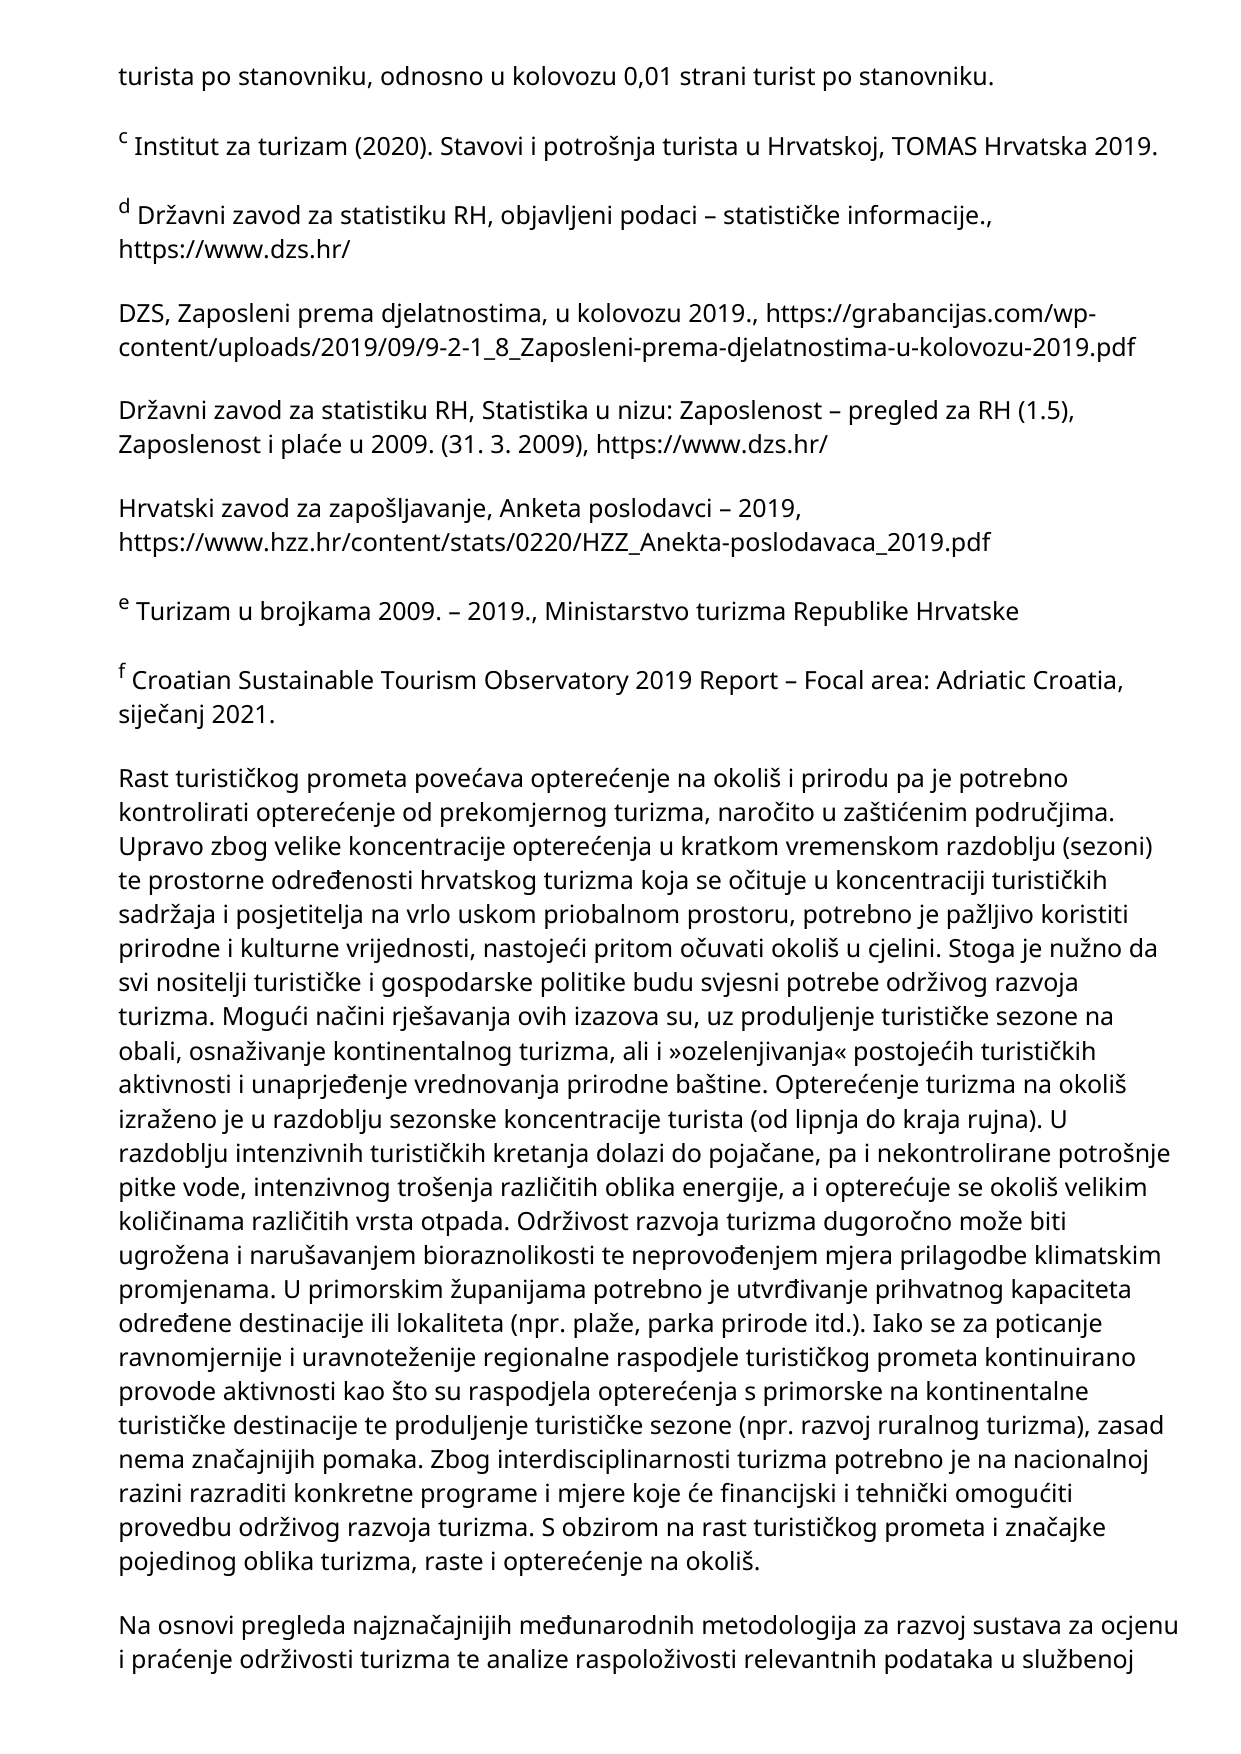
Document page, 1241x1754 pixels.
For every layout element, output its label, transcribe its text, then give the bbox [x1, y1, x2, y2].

text Hrvatski zavod za zapošljavanje, Anketa poslodavci – 2019, https://www.hzz.hr/content/stats/0220/HZZ_Anekta-poslodavaca_2019.pdf [118, 490, 1181, 558]
text e Turizam u brojkama 2009. – 2019., Ministarstvo turizma Republike Hrvatske [118, 588, 1181, 628]
text c Institut za turizam (2020). Stavovi i potrošnja turista u Hrvatskoj, TOMAS Hrvatska 2019. [118, 123, 1181, 162]
text f Croatian Sustainable Tourism Observatory 2019 Report – Focal area: Adriatic Croatia, siječanj 2021. [118, 657, 1181, 731]
text d Državni zavod za statistiku RH, objavljeni podaci – statističke informacije., https://www.dzs.hr/ [118, 192, 1181, 266]
text Rast turističkog prometa povećava opterećenje na okoliš i prirodu pa je potrebno kontrolirati opterećenje od prekomjernog turizma, naročito u zaštićenim područjima. Upravo zbog velike koncentracije opterećenja u kratkom vremenskom razdoblju (sezoni) te prostorne određenosti hrvatskog turizma koja se očituje u koncentraciji turističkih sadržaja i posjetitelja na vrlo uskom priobalnom prostoru, potrebno je pažljivo koristiti prirodne i kulturne vrijednosti, nastojeći pritom očuvati okoliš u cjelini. Stoga je nužno da svi nositelji turističke i gospodarske politike budu svjesni potrebe održivog razvoja turizma. Mogući načini rješavanja ovih izazova su, uz produljenje turističke sezone na obali, osnaživanje kontinentalnog turizma, ali i »ozelenjivanja« postojećih turističkih aktivnosti i unaprjeđenje vrednovanja prirodne baštine. Opterećenje turizma na okoliš izraženo je u razdoblju sezonske koncentracije turista (od lipnja do kraja rujna). U razdoblju intenzivnih turističkih kretanja dolazi do pojačane, pa i nekontrolirane potrošnje pitke vode, intenzivnog trošenja različitih oblika energije, a i opterećuje se okoliš velikim količinama različitih vrsta otpada. Održivost razvoja turizma dugoročno može biti ugrožena i narušavanjem bioraznolikosti te neprovođenjem mjera prilagodbe klimatskim promjenama. U primorskim županijama potrebno je utvrđivanje prihvatnog kapaciteta određene destinacije ili lokaliteta (npr. plaže, parka prirode itd.). Iako se za poticanje ravnomjernije i uravnoteženije regionalne raspodjele turističkog prometa kontinuirano provode aktivnosti kao što su raspodjela opterećenja s primorske na kontinentalne turističke destinacije te produljenje turističke sezone (npr. razvoj ruralnog turizma), zasad nema značajnijih pomaka. Zbog interdisciplinarnosti turizma potrebno je na nacionalnoj razini razraditi konkretne programe i mjere koje će financijski i tehnički omogućiti provedbu održivog razvoja turizma. S obzirom na rast turističkog prometa i značajke pojedinog oblika turizma, raste i opterećenje na okoliš. [118, 761, 1181, 1578]
text Državni zavod za statistiku RH, Statistika u nizu: Zaposlenost – pregled za RH (1.5), Zaposlenost i plaće u 2009. (31. 3. 2009), https://www.dzs.hr/ [118, 393, 1181, 461]
text turista po stanovniku, odnosno u kolovozu 0,01 strani turist po stanovniku. [118, 59, 1181, 93]
text Na osnovi pregleda najznačajnijih međunarodnih metodologija za razvoj sustava za ocjenu i praćenje održivosti turizma te analize raspoloživosti relevantnih podataka u službenoj [118, 1608, 1181, 1676]
text DZS, Zaposleni prema djelatnostima, u kolovozu 2019., https://grabancijas.com/wp-content/uploads/2019/09/9-2-1_8_Zaposleni-prema-djelatnostima-u-kolovozu-2019.pdf [118, 295, 1181, 363]
